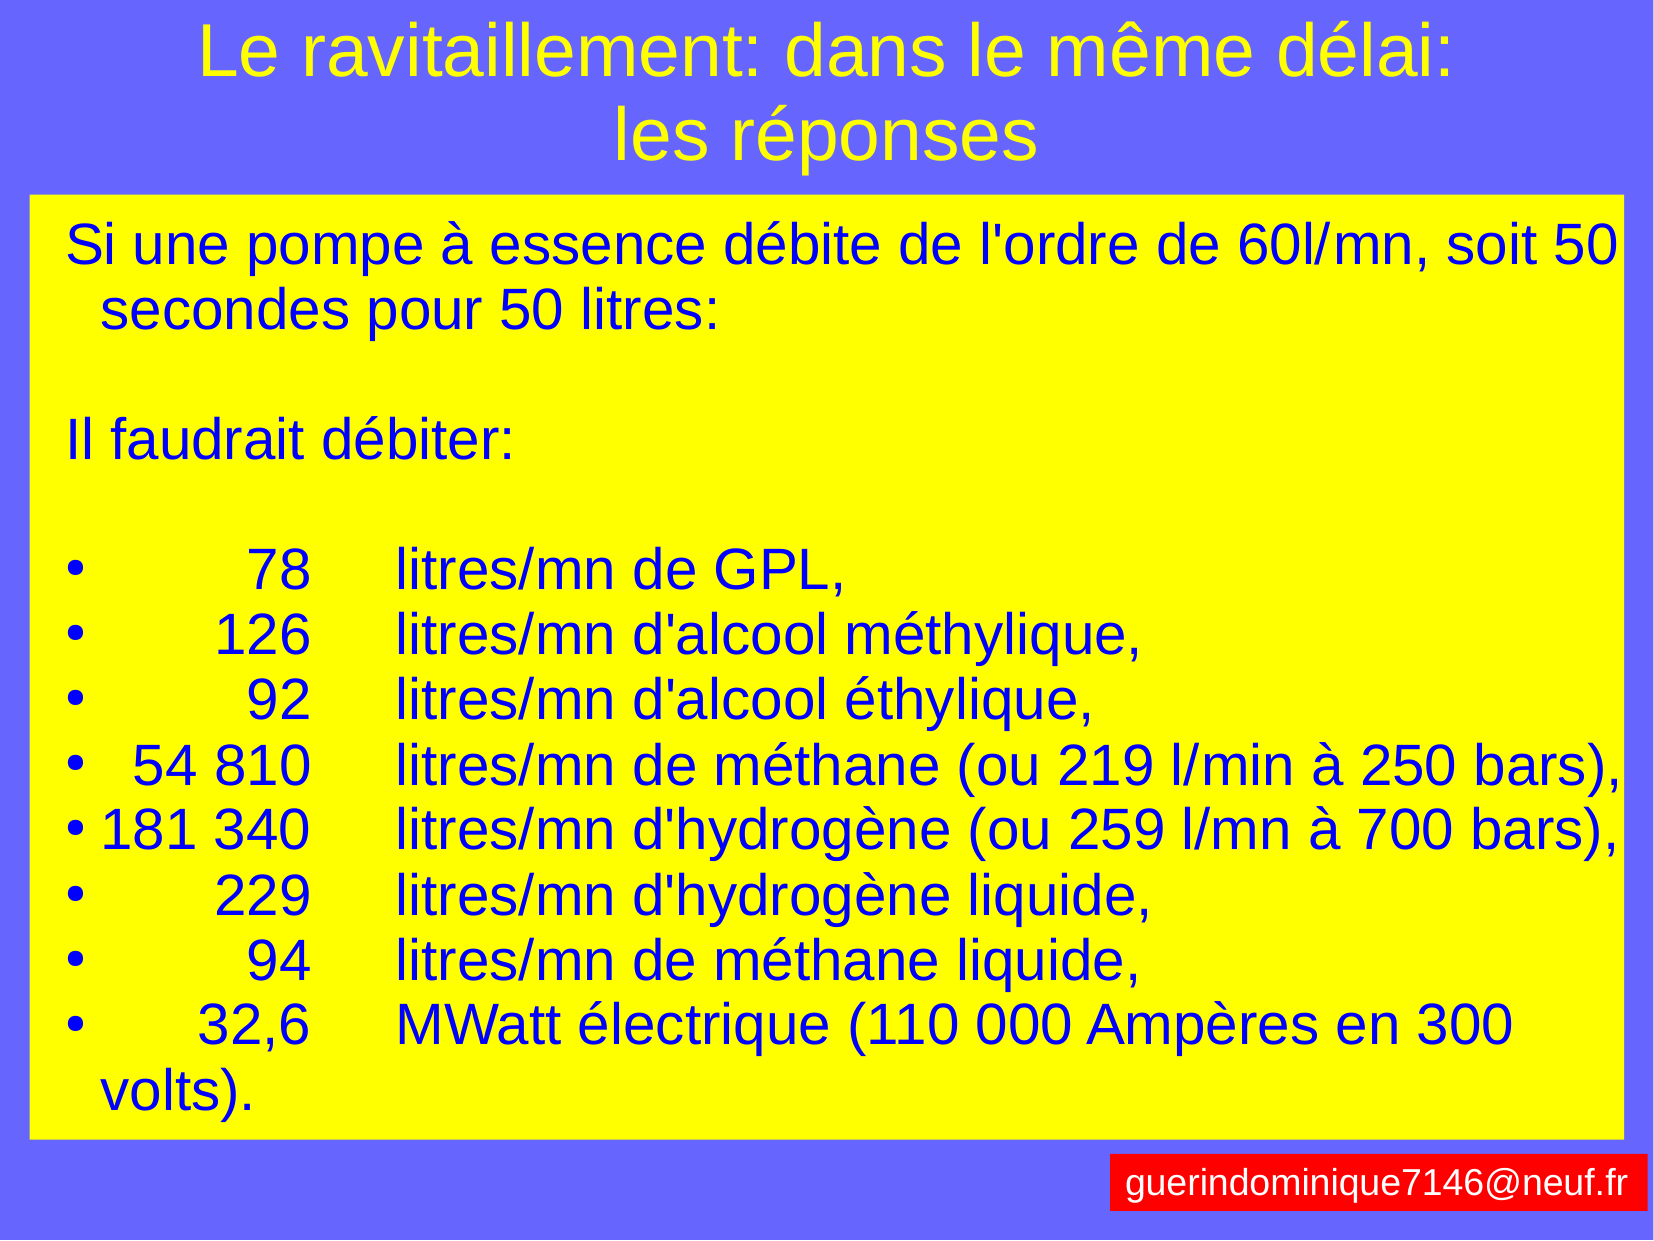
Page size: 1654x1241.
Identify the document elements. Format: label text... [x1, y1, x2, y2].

title Le ravitaillement: dans le même délai: les réponses [29, 8, 1625, 177]
text_box guerindominique7146@neuf.fr [1110, 1153, 1648, 1211]
subtitle Si une pompe à essence débite de l'ordre de 60l/mn, soit 50 secondes pour 50 litres: Il faudrait débiter: 78 litres/mn de GPL, 126 litres/mn d'alcool méthylique, 92 litres/mn d'alcool éthylique, 54 810 litres/mn de méthane (ou 219 l/min à 250 bars), 181 340 litres/mn d'hydrogène (ou 259 l/mn à 700 bars), 229 litres/mn d'hydrogène liquide, 94 litres/mn de méthane liquide, 32,6 MWatt électrique (110 000 Ampères en 300 volts). [29, 194, 1625, 1140]
